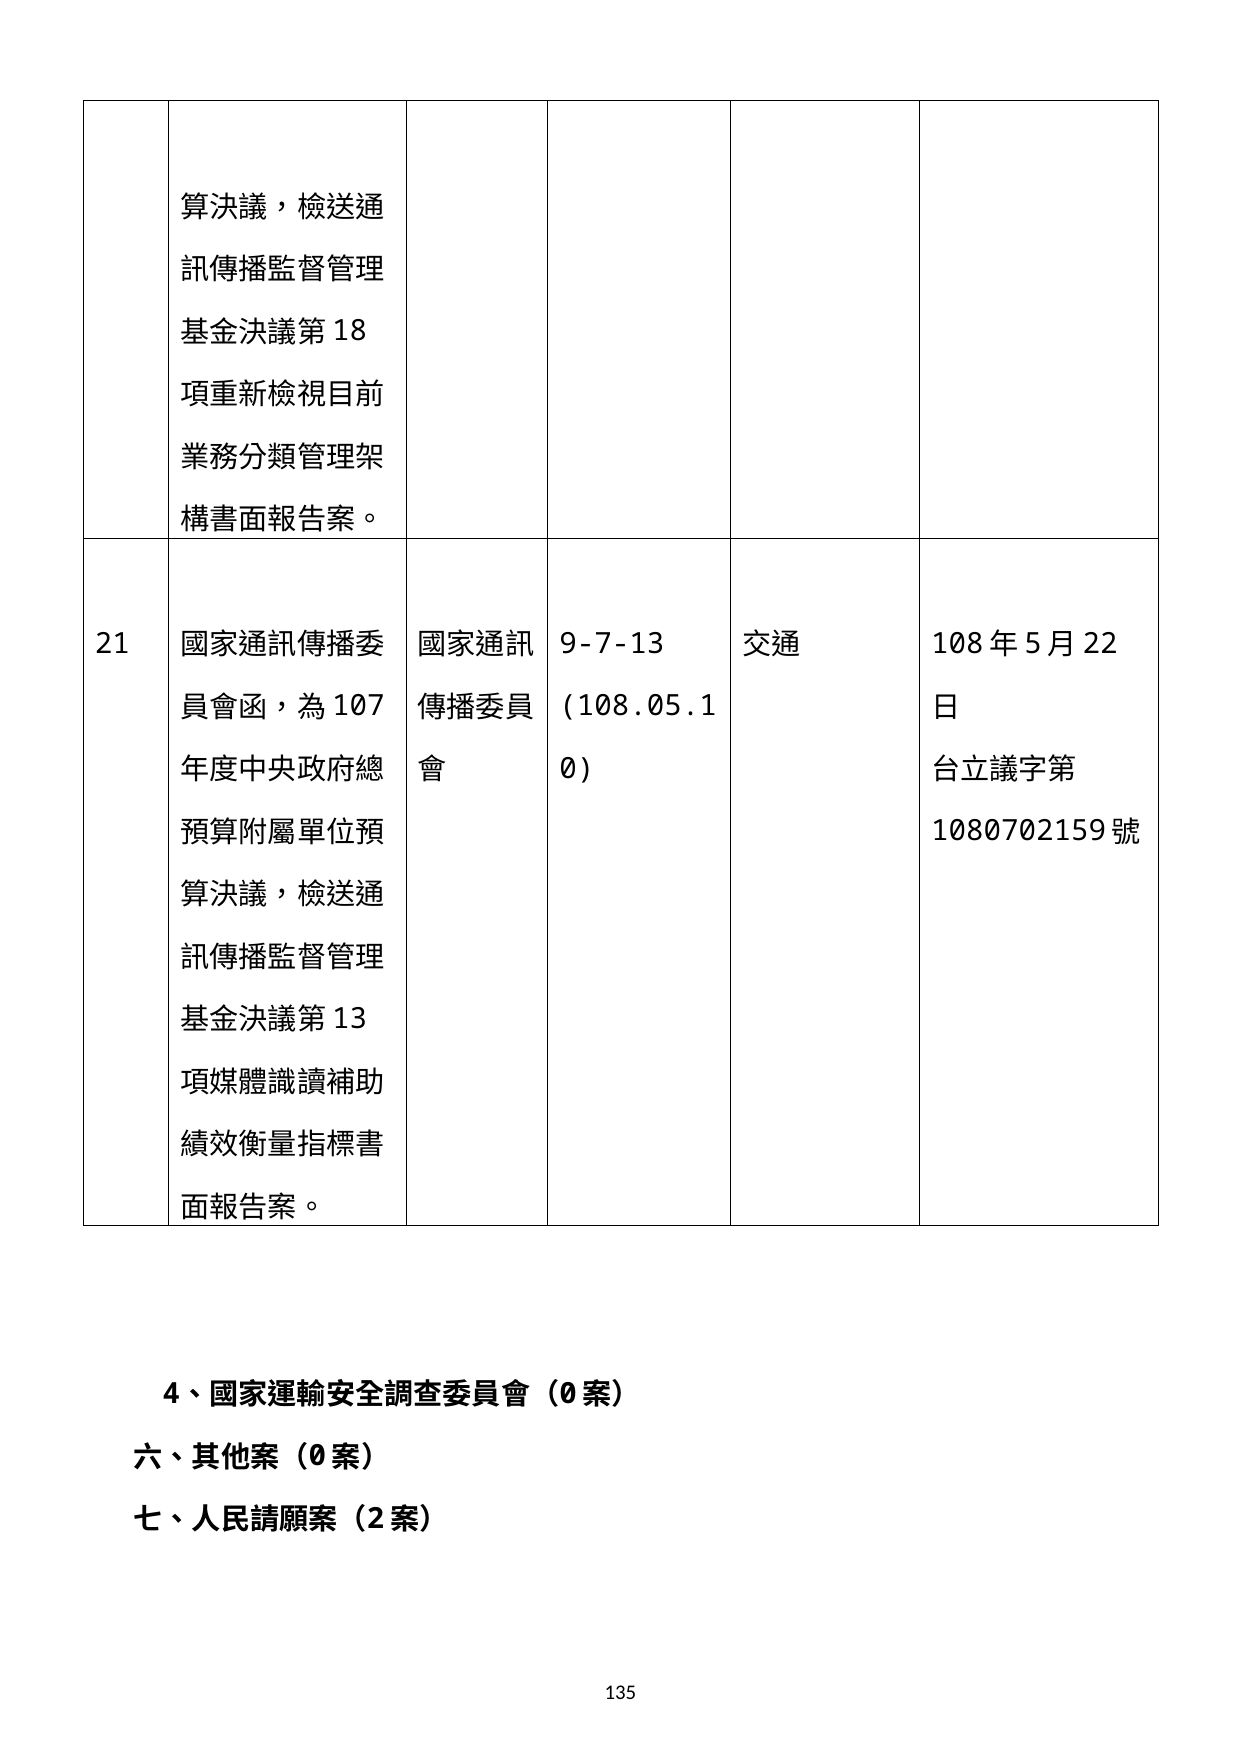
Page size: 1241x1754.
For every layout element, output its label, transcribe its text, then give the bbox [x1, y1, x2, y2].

table_cell 9-7-13 (108.05.10) [548, 539, 730, 1225]
table_cell 算決議，檢送通訊傳播監督管理基金決議第18項重新檢視目前業務分類管理架構書面報告案。 [169, 101, 406, 538]
table_cell 國家通訊傳播委員會 [407, 539, 547, 1225]
table_cell 108年5月22日 台立議字第1080702159號 [920, 539, 1158, 1225]
table_cell [548, 101, 730, 538]
table_cell 交通 [731, 539, 919, 1225]
table_cell [920, 101, 1158, 538]
text 六、其他案（0案） [75, 1413, 1165, 1475]
table_cell [731, 101, 919, 538]
text 4、國家運輸安全調查委員會（0案） [75, 1350, 1165, 1413]
table_cell 國家通訊傳播委員會函，為107年度中央政府總預算附屬單位預算決議，檢送通訊傳播監督管理基金決議第13項媒體識讀補助績效衡量指標書面報告案。 [169, 539, 406, 1225]
table_cell [84, 101, 168, 538]
table_cell 21 [84, 539, 168, 1225]
text 七、人民請願案（2案） [75, 1475, 1165, 1538]
table_cell [407, 101, 547, 538]
